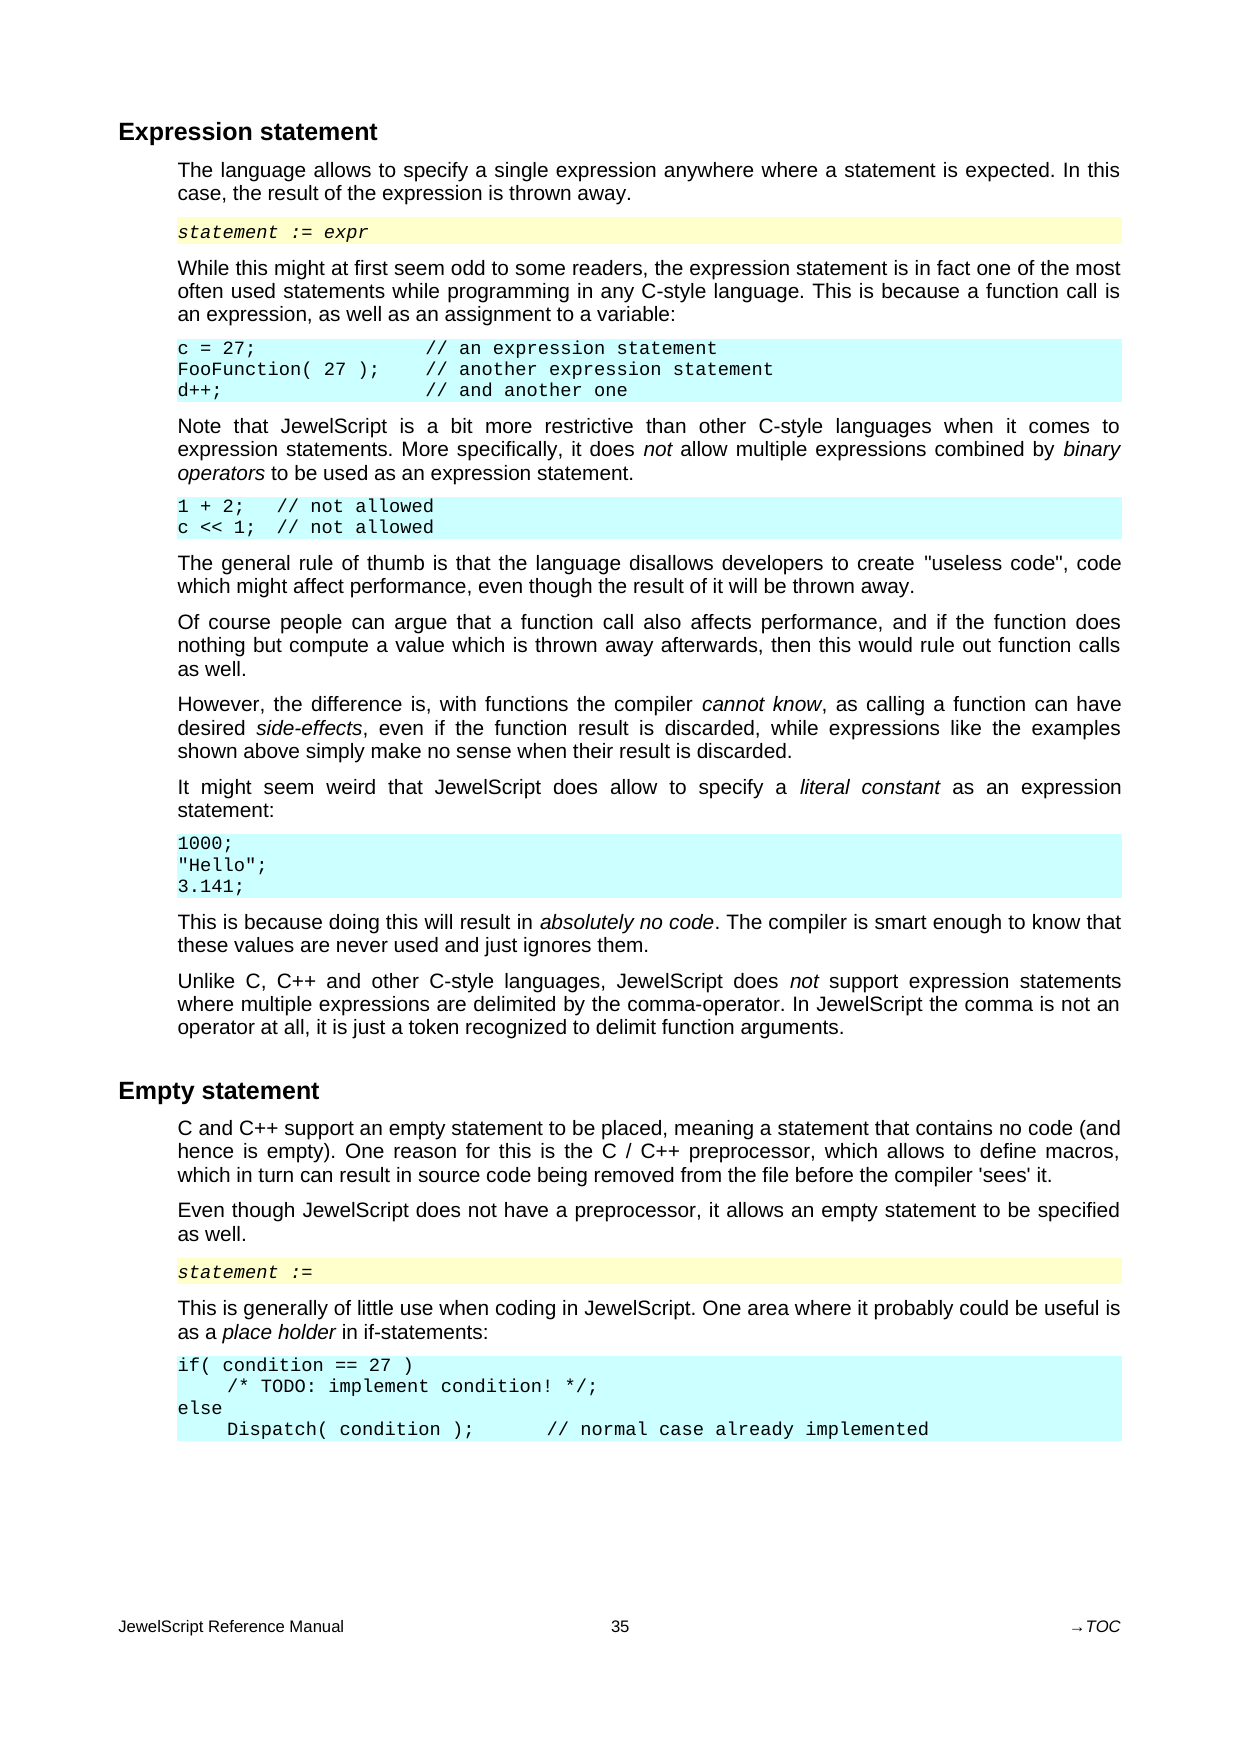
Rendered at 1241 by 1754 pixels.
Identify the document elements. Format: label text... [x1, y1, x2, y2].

text Unlike C, C++ and other C-style languages, JewelScript does not support expression statements where multiple expressions are delimited by the comma-operator. In JewelScript the comma is not an operator at all, it is just a token recognized to delimit function arguments. [177, 969, 1122, 1039]
text if( condition == 27 ) /* TODO: implement condition! */; else Dispatch( condition ); // normal case already implemented [177, 1356, 1122, 1441]
text 1 + 2; // not allowed c << 1; // not allowed [177, 497, 1122, 539]
subtitle Expression statement [118, 118, 1122, 146]
text c = 27; // an expression statement FooFunction( 27 ); // another expression statement d++; // and another one [177, 339, 1122, 402]
text statement := expr [177, 217, 1122, 244]
subtitle Empty statement [118, 1076, 1122, 1104]
text While this might at first seem odd to some readers, the expression statement is in fact one of the most often used statements while programming in any C-style language. This is because a function call is an expression, as well as an assignment to a variable: [177, 256, 1122, 326]
text The language allows to specify a single expression anywhere where a statement is expected. In this case, the result of the expression is thrown away. [177, 158, 1122, 205]
text However, the difference is, with functions the compiler cannot know, as calling a function can have desired side-effects, even if the function result is discarded, while expressions like the examples shown above simply make no sense when their result is discarded. [177, 693, 1122, 763]
text It might seem weird that JewelScript does allow to specify a literal constant as an expression statement: [177, 775, 1122, 822]
text Even though JewelScript does not have a preprocessor, it allows an empty statement to be specified as well. [177, 1199, 1122, 1246]
text statement := [177, 1258, 1122, 1284]
text This is generally of little use when coding in JewelScript. One area where it probably could be useful is as a place holder in if-statements: [177, 1297, 1122, 1343]
text The general rule of thumb is that the language disallows developers to create "useless code", code which might affect performance, even though the result of it will be thrown away. [177, 552, 1122, 598]
text 1000; "Hello"; 3.141; [177, 834, 1122, 898]
text C and C++ support an empty statement to be placed, meaning a statement that contains no code (and hence is empty). One reason for this is the C / C++ preprocessor, which allows to define macros, which in turn can result in source code being removed from the file before the compiler 'sees' it. [177, 1117, 1122, 1187]
text Note that JewelScript is a bit more restrictive than other C-style languages when it comes to expression statements. More specifically, it does not allow multiple expressions combined by binary operators to be used as an expression statement. [177, 415, 1122, 484]
text Of course people can argue that a function call also affects performance, and if the function does nothing but compute a value which is thrown away afterwards, then this would rule out function calls as well. [177, 611, 1122, 681]
text This is because doing this will result in absolutely no code. The compiler is smart enough to know that these values are never used and just ignores them. [177, 910, 1122, 957]
